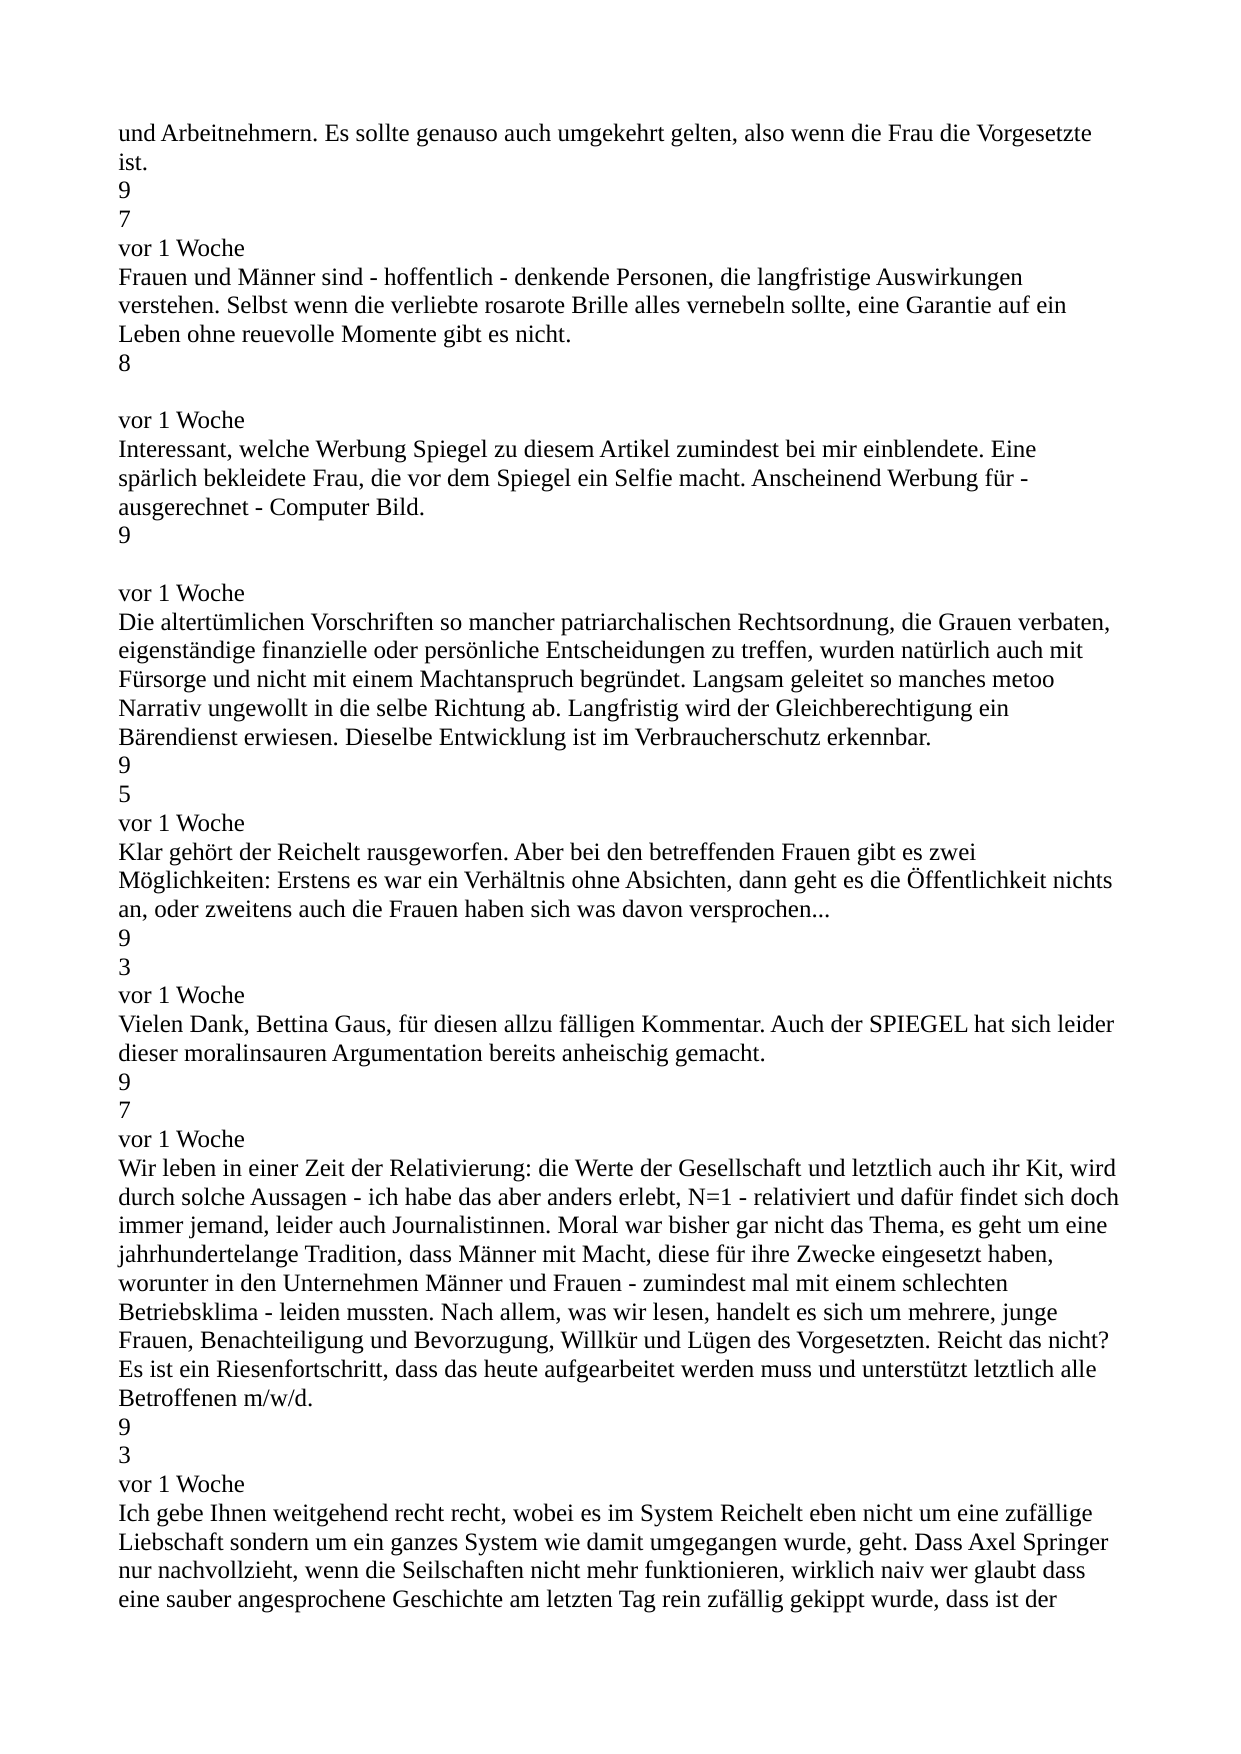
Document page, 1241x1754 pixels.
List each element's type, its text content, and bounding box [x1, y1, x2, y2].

text 3 [118, 952, 1122, 981]
text 9 [118, 751, 1122, 779]
text Vielen Dank, Bettina Gaus, für diesen allzu fälligen Kommentar. Auch der SPIEGEL hat sich leider dieser moralinsauren Argumentation bereits anheischig gemacht. [118, 1009, 1122, 1067]
text Interessant, welche Werbung Spiegel zu diesem Artikel zumindest bei mir einblendete. Eine spärlich bekleidete Frau, die vor dem Spiegel ein Selfie macht. Anscheinend Werbung für - ausgerechnet - Computer Bild. [118, 434, 1122, 521]
text vor 1 Woche [118, 578, 1122, 607]
text vor 1 Woche [118, 981, 1122, 1009]
text 9 [118, 176, 1122, 204]
text 3 [118, 1441, 1122, 1469]
text 7 [118, 1096, 1122, 1124]
text Die altertümlichen Vorschriften so mancher patriarchalischen Rechtsordnung, die Grauen verbaten, eigenständige finanzielle oder persönliche Entscheidungen zu treffen, wurden natürlich auch mit Fürsorge und nicht mit einem Machtanspruch begründet. Langsam geleitet so manches metoo Narrativ ungewollt in die selbe Richtung ab. Langfristig wird der Gleichberechtigung ein Bärendienst erwiesen. Dieselbe Entwicklung ist im Verbraucherschutz erkennbar. [118, 607, 1122, 751]
text vor 1 Woche [118, 808, 1122, 837]
text vor 1 Woche [118, 406, 1122, 434]
text 9 [118, 1412, 1122, 1441]
text und Arbeitnehmern. Es sollte genauso auch umgekehrt gelten, also wenn die Frau die Vorgesetzte ist. [118, 118, 1122, 176]
text vor 1 Woche [118, 1124, 1122, 1153]
text 7 [118, 204, 1122, 233]
text 5 [118, 779, 1122, 808]
text Frauen und Männer sind - hoffentlich - denkende Personen, die langfristige Auswirkungen verstehen. Selbst wenn die verliebte rosarote Brille alles vernebeln sollte, eine Garantie auf ein Leben ohne reuevolle Momente gibt es nicht. [118, 262, 1122, 348]
text vor 1 Woche [118, 1469, 1122, 1498]
text 9 [118, 521, 1122, 549]
text Wir leben in einer Zeit der Relativierung: die Werte der Gesellschaft und letztlich auch ihr Kit, wird durch solche Aussagen - ich habe das aber anders erlebt, N=1 - relativiert und dafür findet sich doch immer jemand, leider auch Journalistinnen. Moral war bisher gar nicht das Thema, es geht um eine jahrhundertelange Tradition, dass Männer mit Macht, diese für ihre Zwecke eingesetzt haben, worunter in den Unternehmen Männer und Frauen - zumindest mal mit einem schlechten Betriebsklima - leiden mussten. Nach allem, was wir lesen, handelt es sich um mehrere, junge Frauen, Benachteiligung und Bevorzugung, Willkür und Lügen des Vorgesetzten. Reicht das nicht? Es ist ein Riesenfortschritt, dass das heute aufgearbeitet werden muss und unterstützt letztlich alle Betroffenen m/w/d. [118, 1153, 1122, 1412]
text 9 [118, 923, 1122, 952]
text Klar gehört der Reichelt rausgeworfen. Aber bei den betreffenden Frauen gibt es zwei Möglichkeiten: Erstens es war ein Verhältnis ohne Absichten, dann geht es die Öffentlichkeit nichts an, oder zweitens auch die Frauen haben sich was davon versprochen... [118, 837, 1122, 923]
text 9 [118, 1067, 1122, 1096]
text vor 1 Woche [118, 233, 1122, 262]
text 8 [118, 348, 1122, 377]
text Ich gebe Ihnen weitgehend recht recht, wobei es im System Reichelt eben nicht um eine zufällige Liebschaft sondern um ein ganzes System wie damit umgegangen wurde, geht. Dass Axel Springer nur nachvollzieht, wenn die Seilschaften nicht mehr funktionieren, wirklich naiv wer glaubt dass eine sauber angesprochene Geschichte am letzten Tag rein zufällig gekippt wurde, dass ist der [118, 1498, 1122, 1613]
